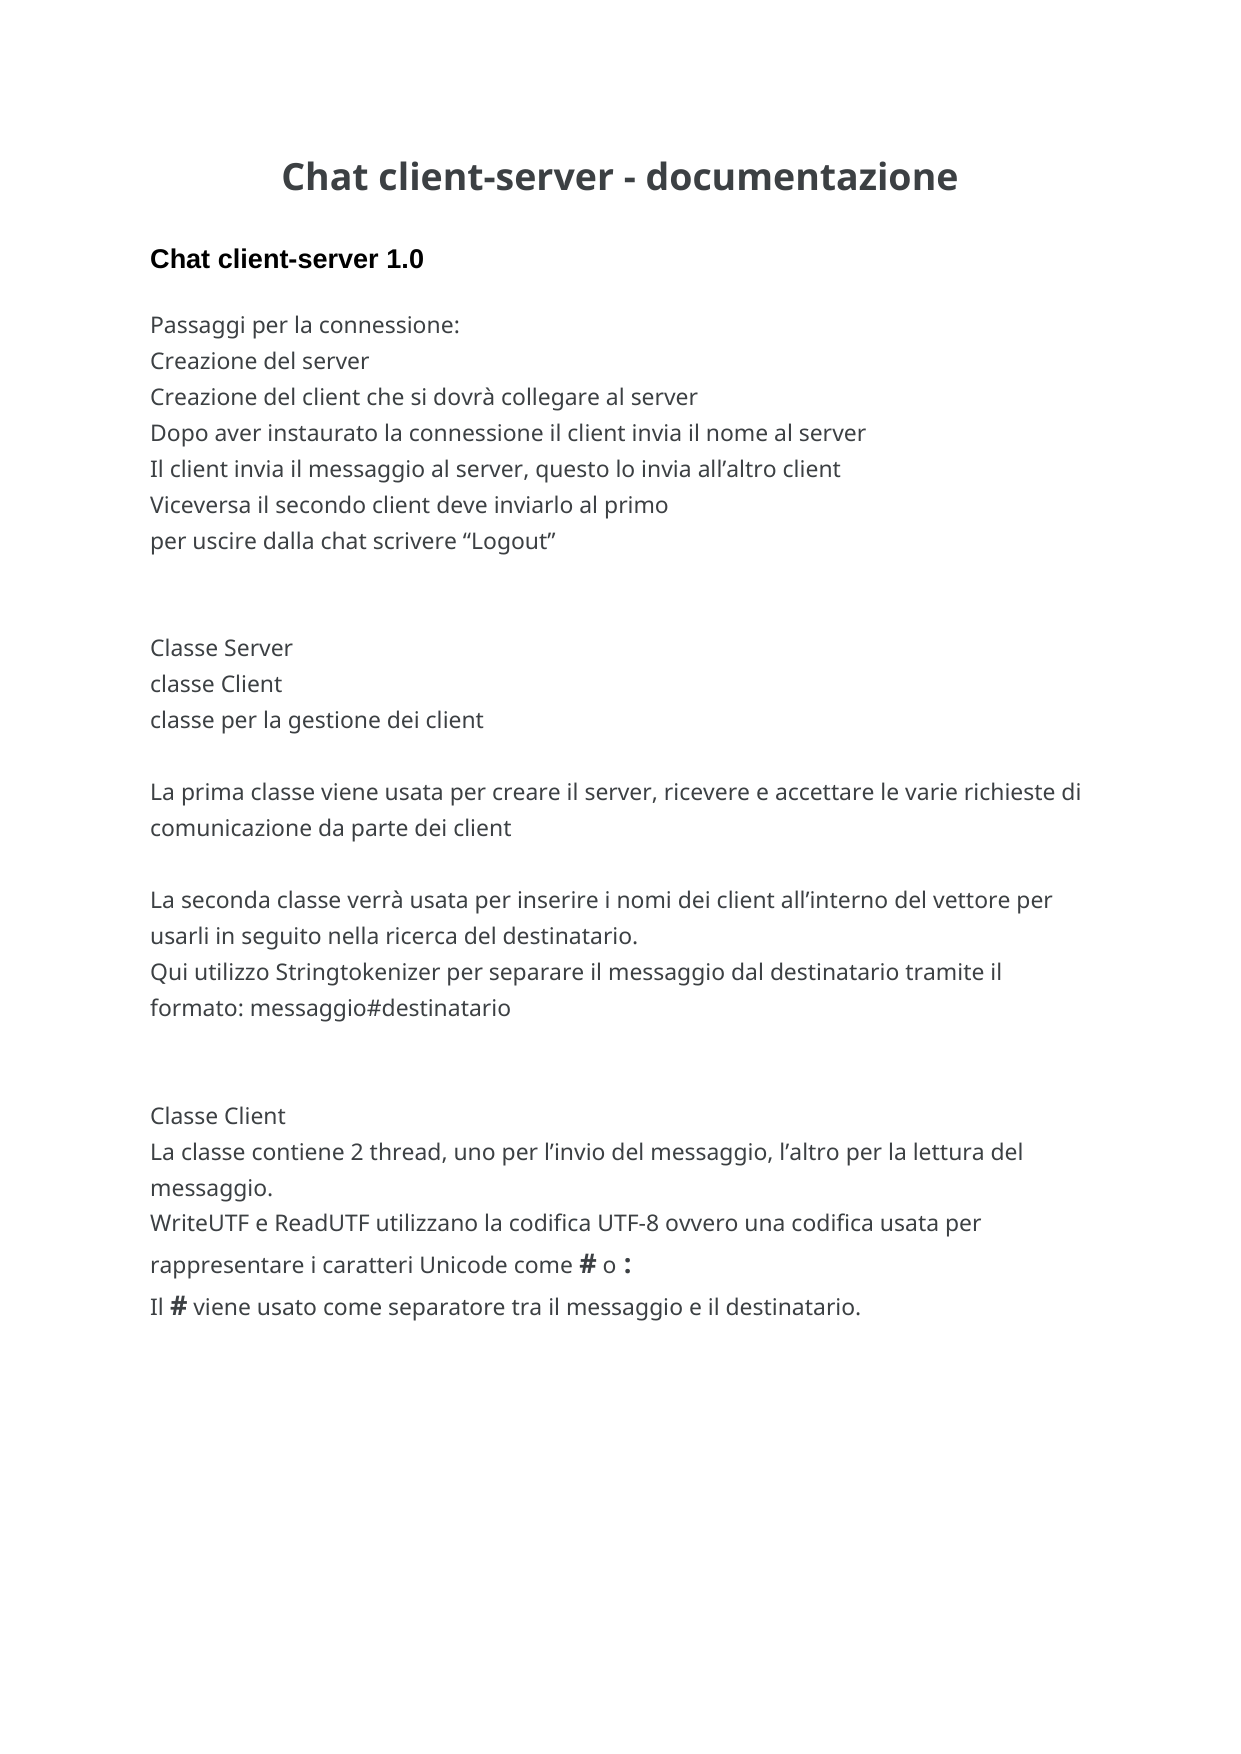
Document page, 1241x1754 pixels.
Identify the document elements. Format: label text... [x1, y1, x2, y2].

text WriteUTF e ReadUTF utilizzano la codifica UTF-8 ovvero una codifica usata per rappresentare i caratteri Unicode come # o : [150, 1207, 1090, 1281]
text Dopo aver instaurato la connessione il client invia il nome al server [150, 417, 1090, 448]
text per uscire dalla chat scrivere “Logout” [150, 524, 1090, 556]
text Chat client-server 1.0 [150, 243, 1090, 274]
text classe per la gestione dei client [150, 704, 1090, 736]
text Viceversa il secondo client deve inviarlo al primo [150, 489, 1090, 520]
text Chat client-server - documentazione [150, 150, 1090, 201]
text La prima classe viene usata per creare il server, ricevere e accettare le varie richieste di comunicazione da parte dei client [150, 776, 1090, 843]
text Qui utilizzo Stringtokenizer per separare il messaggio dal destinatario tramite il formato: messaggio#destinatario [150, 956, 1090, 1023]
text Passaggi per la connessione: [150, 309, 1090, 340]
text Creazione del client che si dovrà collegare al server [150, 381, 1090, 412]
text Creazione del server [150, 345, 1090, 376]
text classe Client [150, 668, 1090, 699]
text Classe Client [150, 1099, 1090, 1131]
text La seconda classe verrà usata per inserire i nomi dei client all’interno del vettore per usarli in seguito nella ricerca del destinatario. [150, 884, 1090, 951]
text Il # viene usato come separatore tra il messaggio e il destinatario. [150, 1287, 1090, 1323]
text La classe contiene 2 thread, uno per l’invio del messaggio, l’altro per la lettura del messaggio. [150, 1136, 1090, 1203]
text Il client invia il messaggio al server, questo lo invia all’altro client [150, 453, 1090, 484]
text Classe Server [150, 632, 1090, 664]
